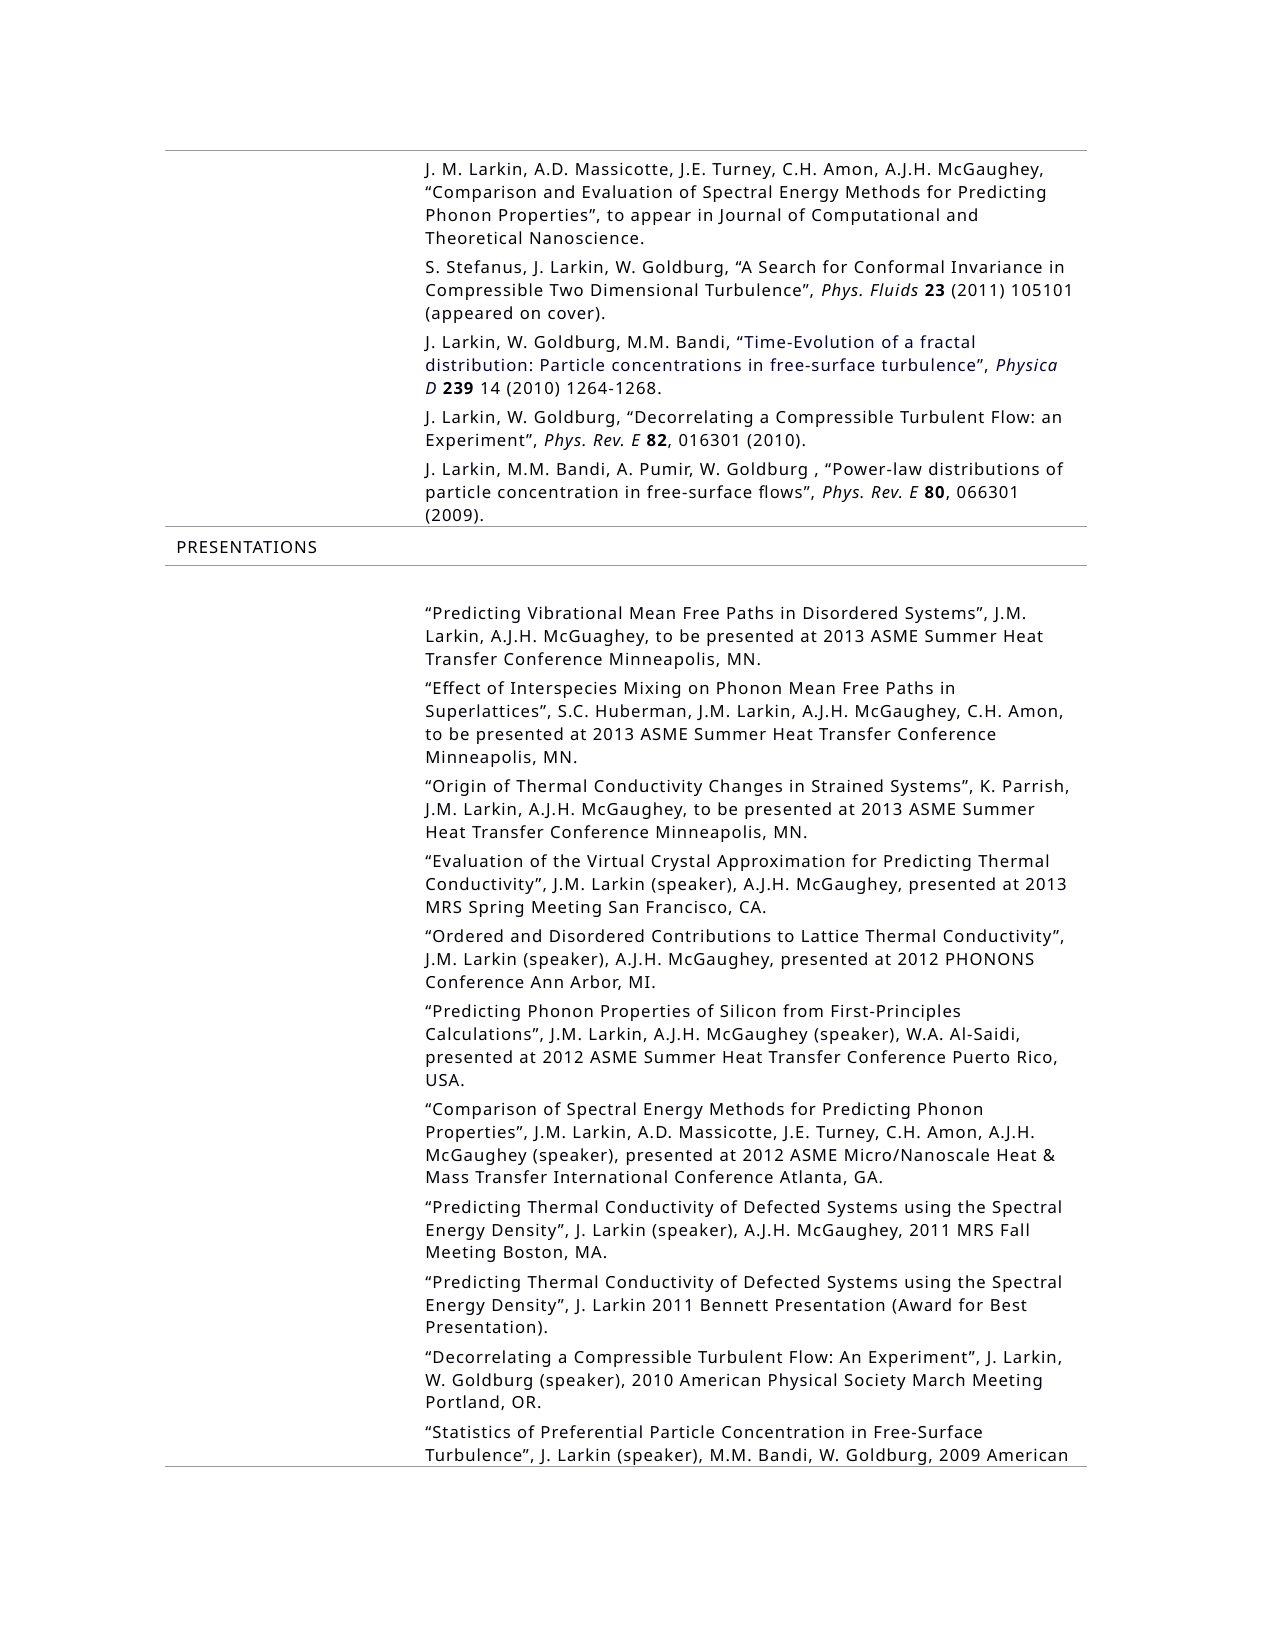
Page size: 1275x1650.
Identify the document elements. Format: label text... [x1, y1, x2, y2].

table_cell [165, 566, 414, 1466]
table_cell J. M. Larkin, A.D. Massicotte, J.E. Turney, C.H. Amon, A.J.H. McGaughey, “Comparison and Evaluation of Spectral Energy Methods for Predicting Phonon Properties”, to appear in Journal of Computational and Theoretical Nanoscience. S. Stefanus, J. Larkin, W. Goldburg, “A Search for Conformal Invariance in Compressible Two Dimensional Turbulence”, Phys. Fluids 23 (2011) 105101 (appeared on cover). J. Larkin, W. Goldburg, M.M. Bandi, “Time-Evolution of a fractal distribution: Particle concentrations in free-surface turbulence”, Physica D 239 14 (2010) 1264-1268. J. Larkin, W. Goldburg, “Decorrelating a Compressible Turbulent Flow: an Experiment”, Phys. Rev. E 82, 016301 (2010). J. Larkin, M.M. Bandi, A. Pumir, W. Goldburg , “Power-law distributions of particle concentration in free-surface flows”, Phys. Rev. E 80, 066301 (2009). [414, 151, 1087, 526]
table_cell [165, 151, 414, 526]
table_cell Presentations [165, 527, 1087, 564]
table_cell “Predicting Vibrational Mean Free Paths in Disordered Systems”, J.M. Larkin, A.J.H. McGuaghey, to be presented at 2013 ASME Summer Heat Transfer Conference Minneapolis, MN. “Effect of Interspecies Mixing on Phonon Mean Free Paths in Superlattices”, S.C. Huberman, J.M. Larkin, A.J.H. McGaughey, C.H. Amon, to be presented at 2013 ASME Summer Heat Transfer Conference Minneapolis, MN. “Origin of Thermal Conductivity Changes in Strained Systems”, K. Parrish, J.M. Larkin, A.J.H. McGaughey, to be presented at 2013 ASME Summer Heat Transfer Conference Minneapolis, MN. “Evaluation of the Virtual Crystal Approximation for Predicting Thermal Conductivity”, J.M. Larkin (speaker), A.J.H. McGaughey, presented at 2013 MRS Spring Meeting San Francisco, CA. “Ordered and Disordered Contributions to Lattice Thermal Conductivity”, J.M. Larkin (speaker), A.J.H. McGaughey, presented at 2012 PHONONS Conference Ann Arbor, MI. “Predicting Phonon Properties of Silicon from First-Principles Calculations”, J.M. Larkin, A.J.H. McGaughey (speaker), W.A. Al-Saidi, presented at 2012 ASME Summer Heat Transfer Conference Puerto Rico, USA. “Comparison of Spectral Energy Methods for Predicting Phonon Properties”, J.M. Larkin, A.D. Massicotte, J.E. Turney, C.H. Amon, A.J.H. McGaughey (speaker), presented at 2012 ASME Micro/Nanoscale Heat & Mass Transfer International Conference Atlanta, GA. “Predicting Thermal Conductivity of Defected Systems using the Spectral Energy Density”, J. Larkin (speaker), A.J.H. McGaughey, 2011 MRS Fall Meeting Boston, MA. “Predicting Thermal Conductivity of Defected Systems using the Spectral Energy Density”, J. Larkin 2011 Bennett Presentation (Award for Best Presentation). “Decorrelating a Compressible Turbulent Flow: An Experiment”, J. Larkin, W. Goldburg (speaker), 2010 American Physical Society March Meeting Portland, OR. “Statistics of Preferential Particle Concentration in Free-Surface Turbulence”, J. Larkin (speaker), M.M. Bandi, W. Goldburg, 2009 American [414, 566, 1087, 1466]
